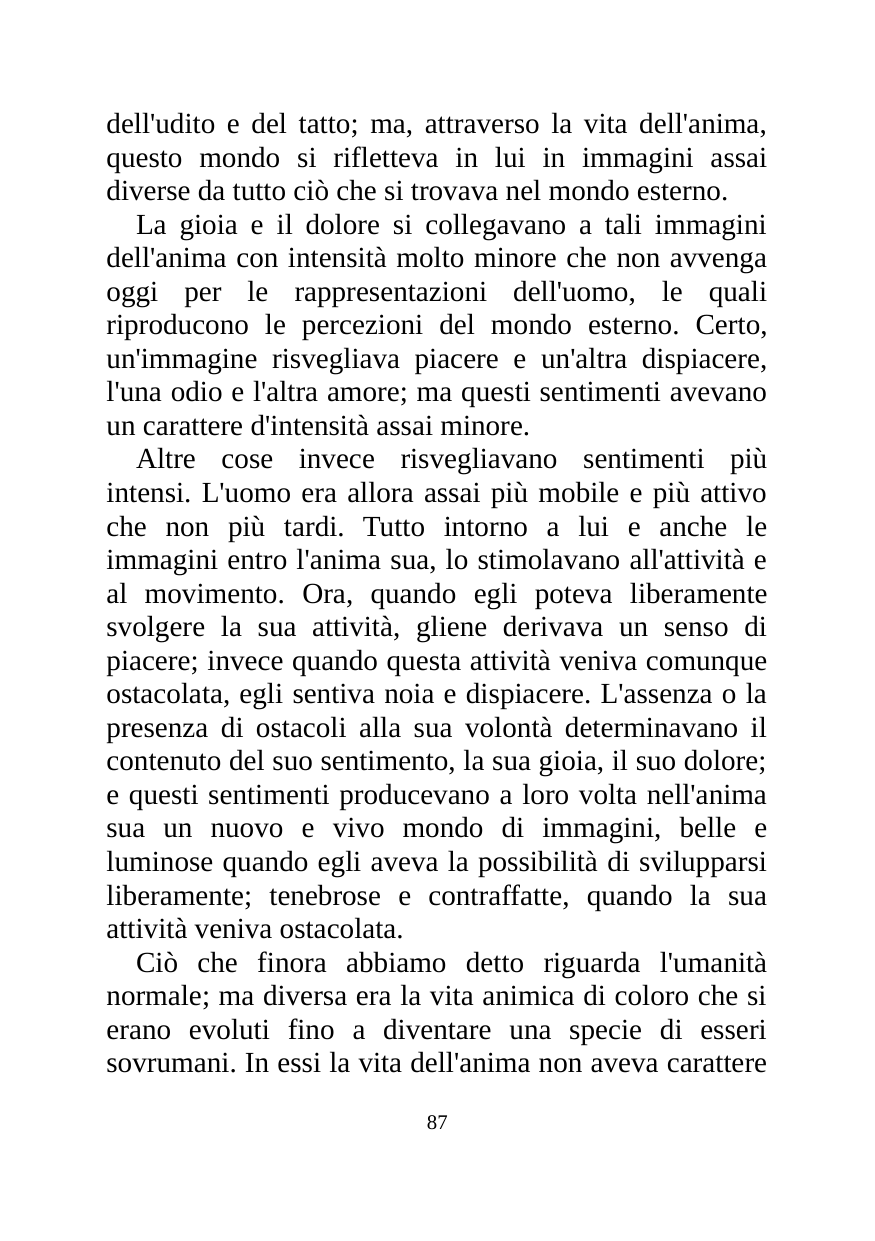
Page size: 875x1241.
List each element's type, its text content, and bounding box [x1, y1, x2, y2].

text dell'udito e del tatto; ma, attraverso la vita dell'anima, questo mondo si rifletteva in lui in immagini assai diverse da tutto ciò che si trovava nel mondo esterno. [106, 106, 768, 207]
text Altre cose invece risvegliavano sentimenti più intensi. L'uomo era allora assai più mobile e più attivo che non più tardi. Tutto intorno a lui e anche le immagini entro l'anima sua, lo stimolavano all'attività e al movimento. Ora, quando egli poteva liberamente svolgere la sua attività, gliene derivava un senso di piacere; invece quando questa attività veniva comunque ostacolata, egli sentiva noia e dispiacere. L'assenza o la presenza di ostacoli alla sua volontà determinavano il contenuto del suo sentimento, la sua gioia, il suo dolore; e questi sentimenti producevano a loro volta nell'anima sua un nuovo e vivo mondo di immagini, belle e luminose quando egli aveva la possibilità di svilupparsi liberamente; tenebrose e contraffatte, quando la sua attività veniva ostacolata. [106, 442, 768, 945]
text La gioia e il dolore si collegavano a tali immagini dell'anima con intensità molto minore che non avvenga oggi per le rappresentazioni dell'uomo, le quali riproducono le percezioni del mondo esterno. Certo, un'immagine risvegliava piacere e un'altra dispiacere, l'una odio e l'altra amore; ma questi sentimenti avevano un carattere d'intensità assai minore. [106, 207, 768, 442]
text Ciò che finora abbiamo detto riguarda l'umanità normale; ma diversa era la vita animica di coloro che si erano evoluti fino a diventare una specie di esseri sovrumani. In essi la vita dell'anima non aveva carattere [106, 945, 768, 1079]
